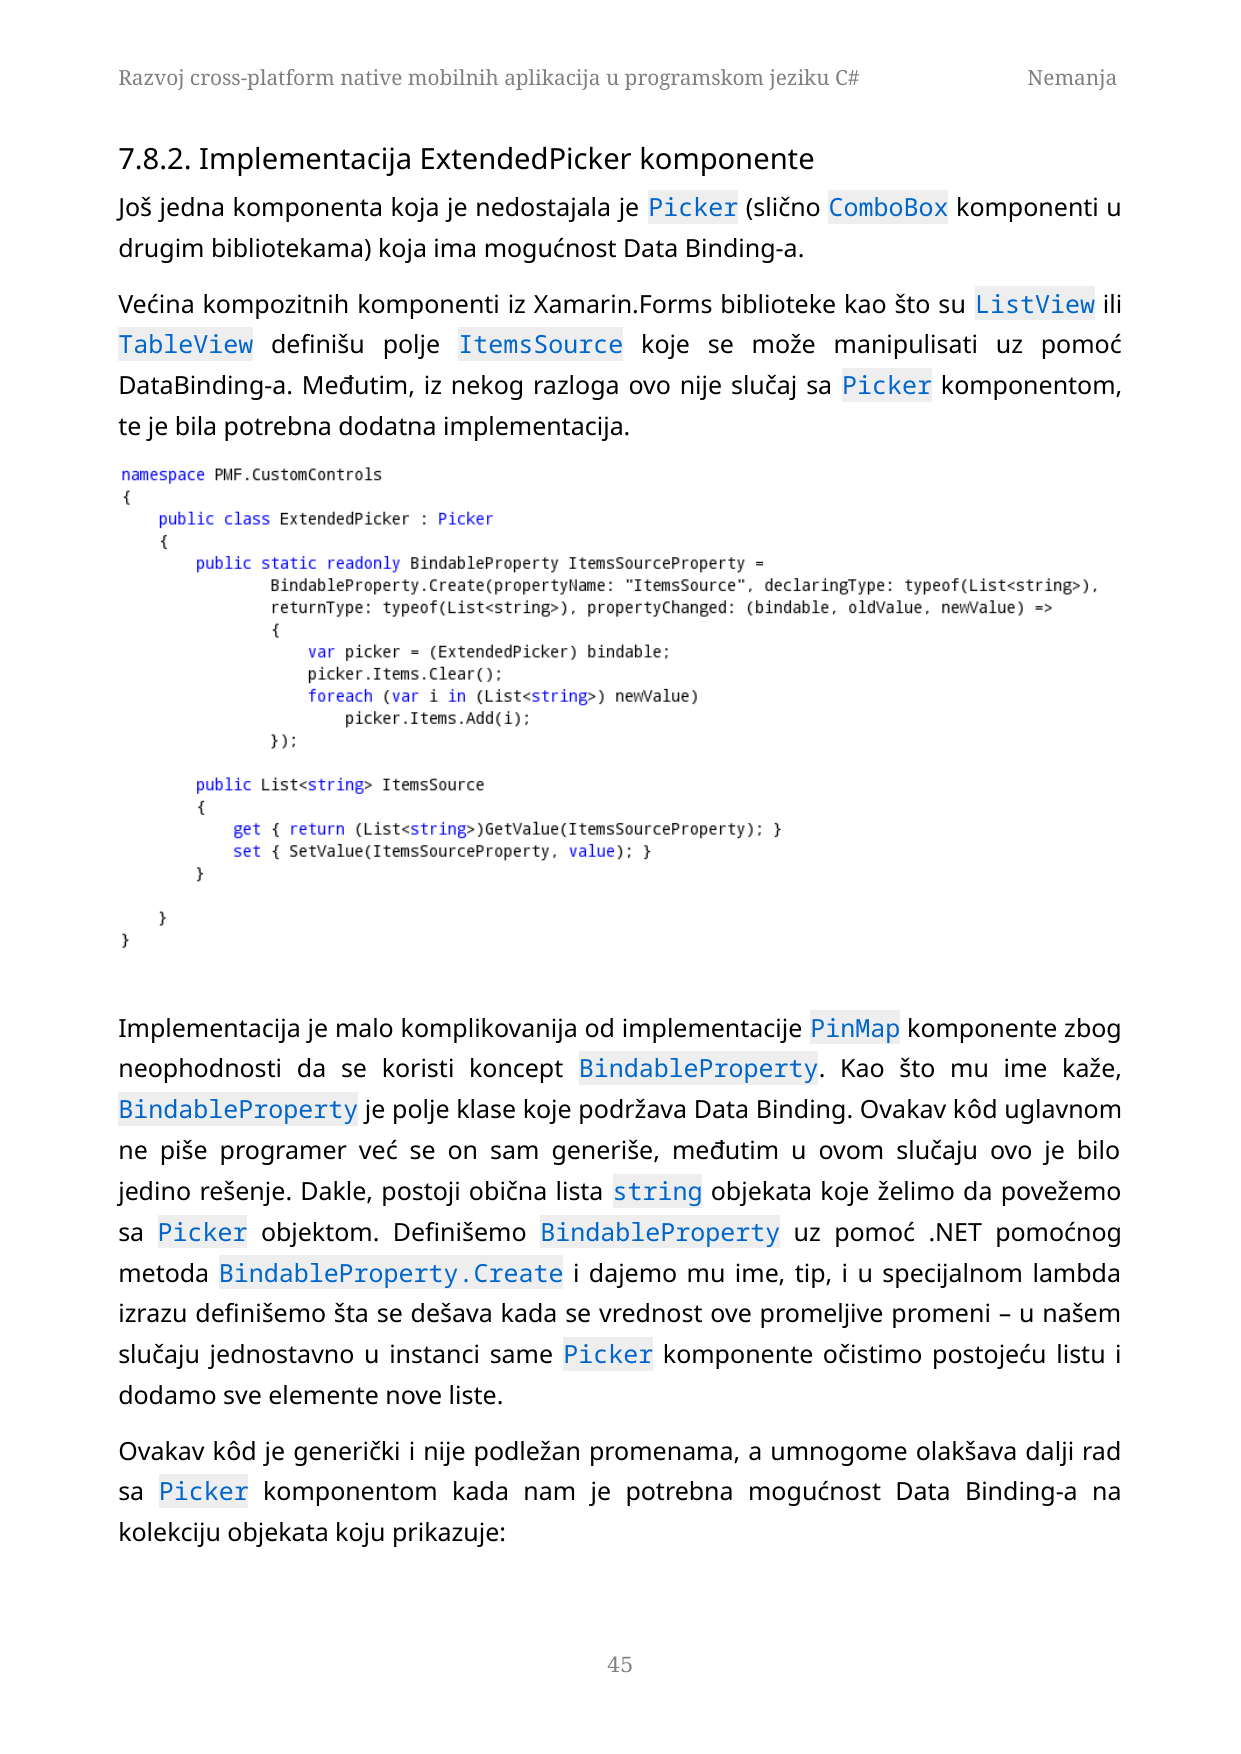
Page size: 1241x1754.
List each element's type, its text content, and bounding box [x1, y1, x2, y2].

picture [118, 464, 1123, 949]
text Ovakav kôd je generički i nije podležan promenama, a umnogome olakšava dalji rad sa Picker komponentom kada nam je potrebna mogućnost Data Binding-a na kolekciju objekata koju prikazuje: [118, 1433, 1122, 1549]
text Još jedna komponenta koja je nedostajala je Picker (slično ComboBox komponenti u drugim bibliotekama) koja ima mogućnost Data Binding-a. [118, 190, 1122, 265]
text Većina kompozitnih komponenti iz Xamarin.Forms biblioteke kao što su ListView ili TableView definišu polje ItemsSource koje se može manipulisati uz pomoć DataBinding-a. Međutim, iz nekog razloga ovo nije slučaj sa Picker komponentom, te je bila potrebna dodatna implementacija. [118, 286, 1122, 443]
subtitle 7.8.2. Implementacija ExtendedPicker komponente [118, 138, 1122, 178]
text Implementacija je malo komplikovanija od implementacije PinMap komponente zbog neophodnosti da se koristi koncept BindableProperty. Kao što mu ime kaže, BindableProperty je polje klase koje podržava Data Binding. Ovakav kôd uglavnom ne piše programer već se on sam generiše, međutim u ovom slučaju ovo je bilo jedino rešenje. Dakle, postoji obična lista string objekata koje želimo da povežemo sa Picker objektom. Definišemo BindableProperty uz pomoć .NET pomoćnog metoda BindableProperty.Create i dajemo mu ime, tip, i u specijalnom lambda izrazu definišemo šta se dešava kada se vrednost ove promeljive promeni – u našem slučaju jednostavno u instanci same Picker komponente očistimo postojeću listu i dodamo sve elemente nove liste. [118, 1010, 1122, 1412]
